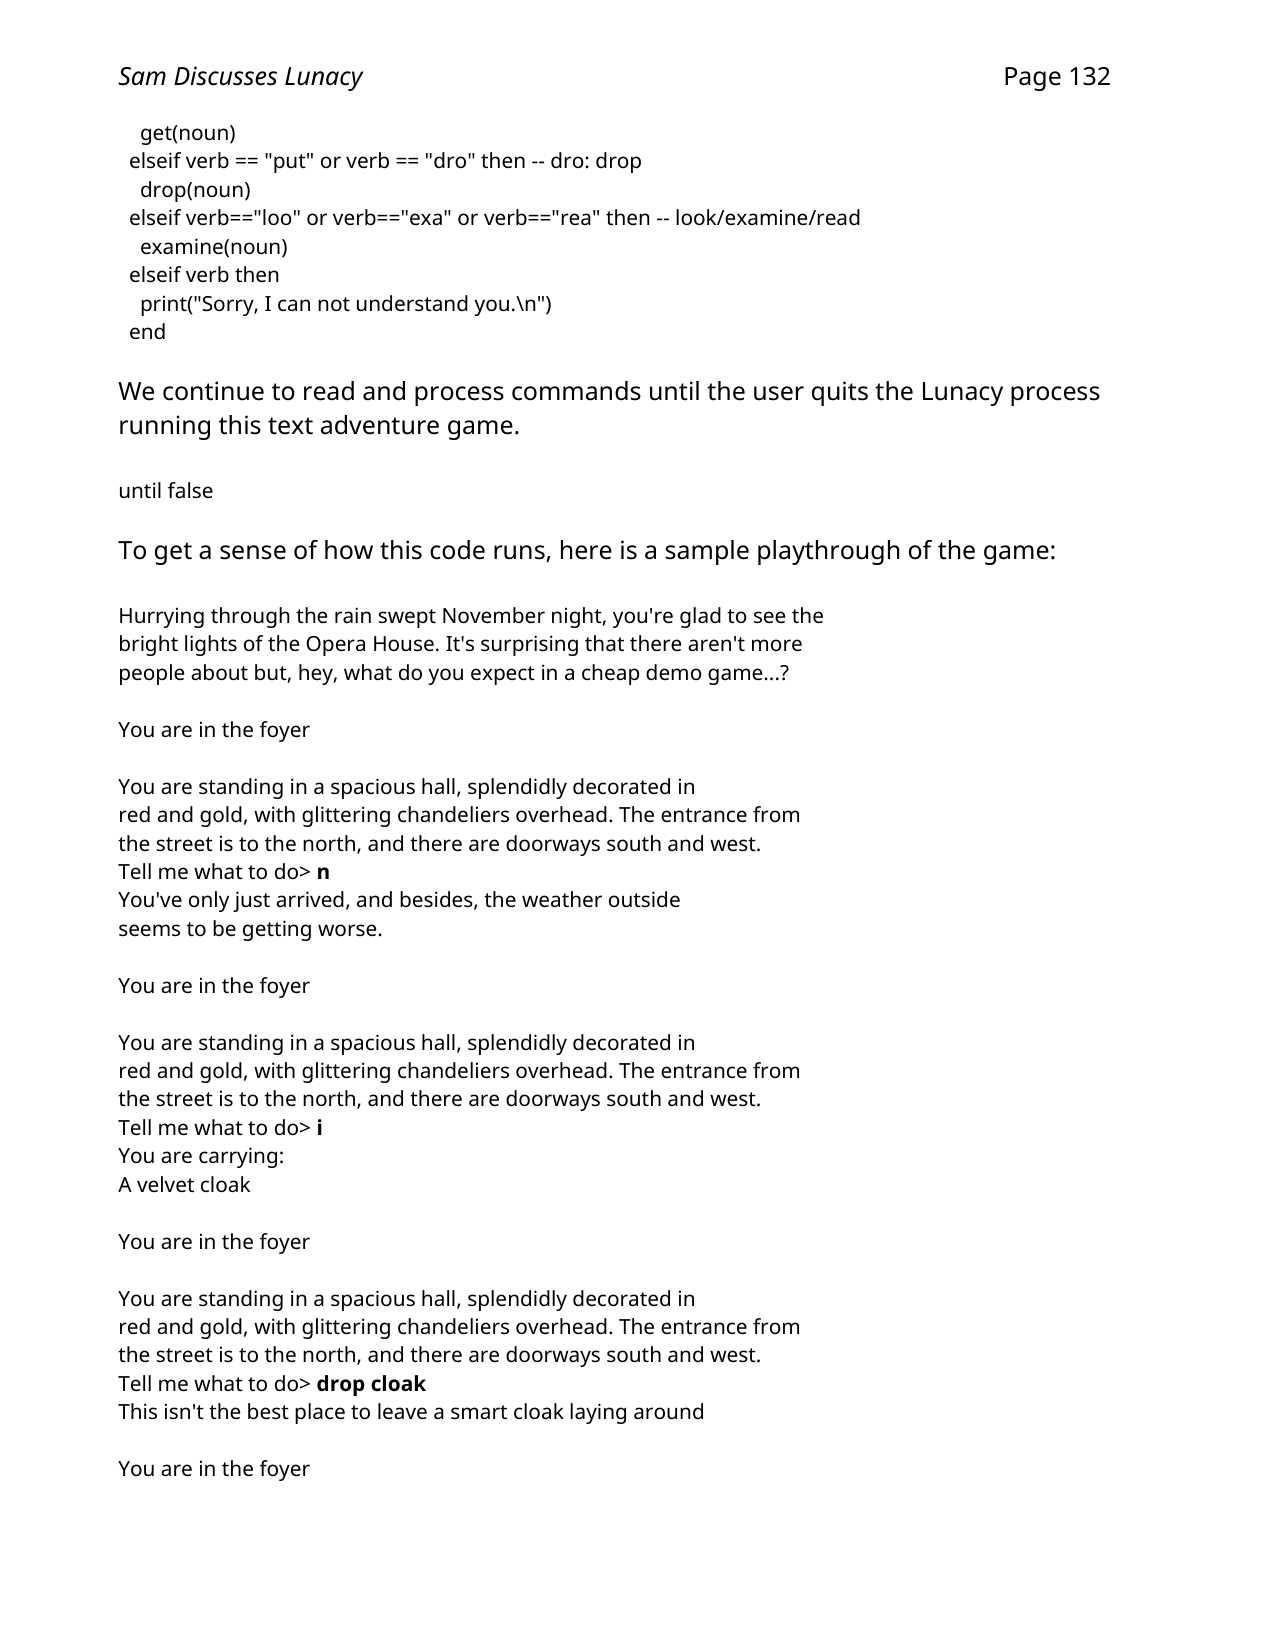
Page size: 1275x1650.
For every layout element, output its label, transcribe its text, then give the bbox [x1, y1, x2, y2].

text until false [118, 476, 1157, 504]
text seems to be getting worse. [118, 914, 1157, 942]
text elseif verb == "put" or verb == "dro" then -- dro: drop [118, 146, 1157, 175]
text elseif verb then [118, 260, 1157, 289]
text the street is to the north, and there are doorways south and west. [118, 829, 1157, 857]
text people about but, hey, what do you expect in a cheap demo game...? [118, 658, 1157, 686]
text bright lights of the Opera House. It's surprising that there aren't more [118, 629, 1157, 658]
text get(noun) [118, 118, 1157, 146]
text We continue to read and process commands until the user quits the Lunacy process running this text adventure game. [118, 374, 1157, 442]
text This isn't the best place to leave a smart cloak laying around [118, 1397, 1157, 1426]
text You are in the foyer [118, 1227, 1157, 1255]
text You are in the foyer [118, 1454, 1157, 1483]
text You are carrying: [118, 1141, 1157, 1170]
text You are standing in a spacious hall, splendidly decorated in [118, 1028, 1157, 1056]
text red and gold, with glittering chandeliers overhead. The entrance from [118, 1312, 1157, 1341]
text drop(noun) [118, 175, 1157, 203]
text You are in the foyer [118, 715, 1157, 743]
text Hurrying through the rain swept November night, you're glad to see the [118, 601, 1157, 629]
text Tell me what to do> drop cloak [118, 1369, 1157, 1397]
text the street is to the north, and there are doorways south and west. [118, 1084, 1157, 1113]
text end [118, 317, 1157, 346]
text To get a sense of how this code runs, here is a sample playthrough of the game: [118, 533, 1157, 567]
text the street is to the north, and there are doorways south and west. [118, 1341, 1157, 1369]
text You've only just arrived, and besides, the weather outside [118, 886, 1157, 914]
text You are standing in a spacious hall, splendidly decorated in [118, 1284, 1157, 1312]
text You are standing in a spacious hall, splendidly decorated in [118, 772, 1157, 800]
text examine(noun) [118, 232, 1157, 260]
text elseif verb=="loo" or verb=="exa" or verb=="rea" then -- look/examine/read [118, 203, 1157, 232]
text You are in the foyer [118, 971, 1157, 999]
text A velvet cloak [118, 1170, 1157, 1198]
text print("Sorry, I can not understand you.\n") [118, 289, 1157, 317]
text red and gold, with glittering chandeliers overhead. The entrance from [118, 1056, 1157, 1084]
text Tell me what to do> i [118, 1113, 1157, 1141]
text red and gold, with glittering chandeliers overhead. The entrance from [118, 800, 1157, 829]
text Tell me what to do> n [118, 857, 1157, 886]
